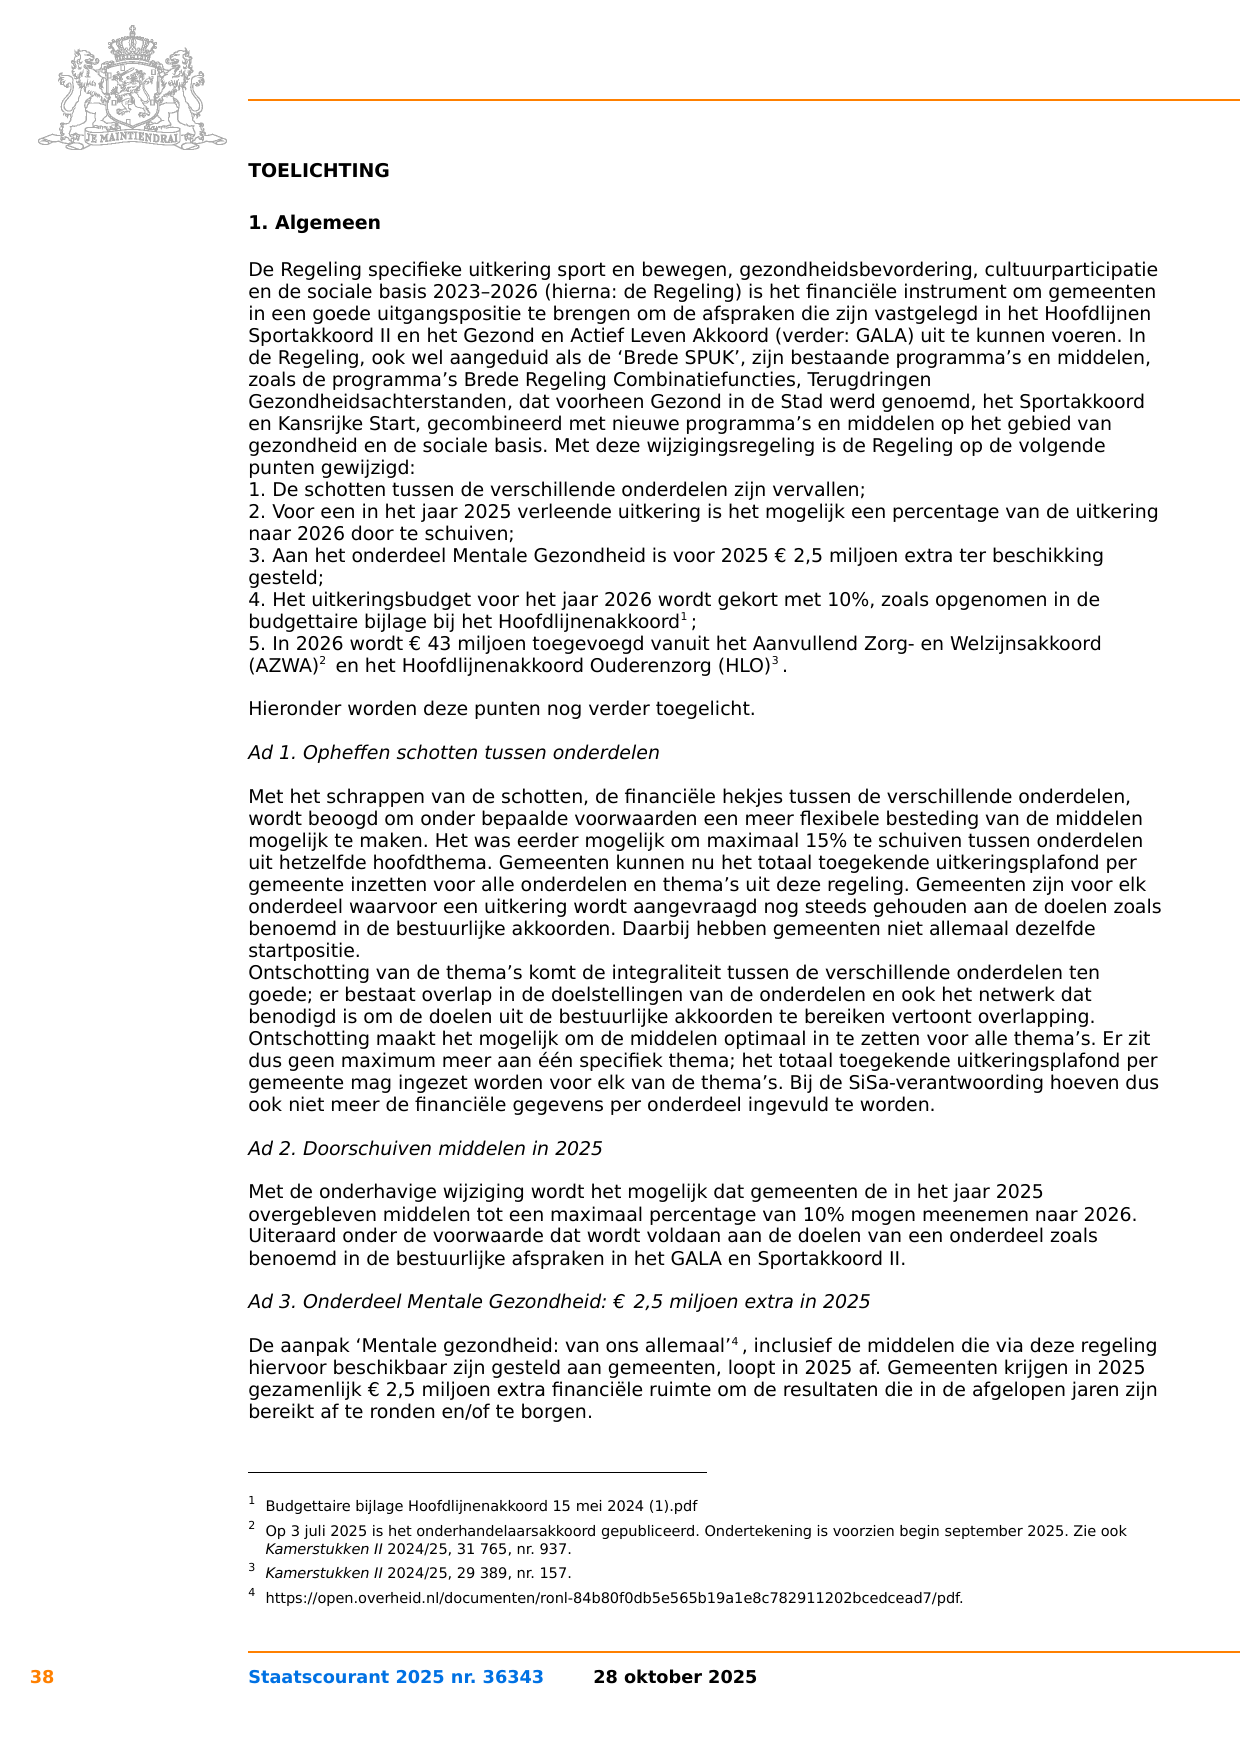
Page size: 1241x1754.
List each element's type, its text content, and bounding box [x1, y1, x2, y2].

text Budgettaire bijlage Hoofdlijnenakkoord 15 mei 2024 (1).pdf [248, 1494, 1163, 1516]
subtitle TOELICHTING [248, 160, 1163, 182]
subtitle Ad 2. Doorschuiven middelen in 2025 [248, 1138, 1163, 1159]
text De aanpak ‘Mentale gezondheid: van ons allemaal’, inclusief de middelen die via deze regeling hiervoor beschikbaar zijn gesteld aan gemeenten, loopt in 2025 af. Gemeenten krijgen in 2025 gezamenlijk € 2,5 miljoen extra financiële ruimte om de resultaten die in de afgelopen jaren zijn bereikt af te ronden en/of te borgen. [248, 1335, 1163, 1423]
text https://open.overheid.nl/documenten/ronl-84b80f0db5e565b19a1e8c782911202bcedcead7/pdf. [248, 1586, 1163, 1608]
subtitle 1. Algemeen [248, 212, 1163, 234]
text Ontschotting van de thema’s komt de integraliteit tussen de verschillende onderdelen ten goede; er bestaat overlap in de doelstellingen van de onderdelen en ook het netwerk dat benodigd is om de doelen uit de bestuurlijke akkoorden te bereiken vertoont overlapping. Ontschotting maakt het mogelijk om de middelen optimaal in te zetten voor alle thema’s. Er zit dus geen maximum meer aan één specifiek thema; het totaal toegekende uitkeringsplafond per gemeente mag ingezet worden voor elk van de thema’s. Bij de SiSa-verantwoording hoeven dus ook niet meer de financiële gegevens per onderdeel ingevuld te worden. [248, 962, 1163, 1116]
text 5. In 2026 wordt € 43 miljoen toegevoegd vanuit het Aanvullend Zorg- en Welzijnsakkoord (AZWA) en het Hoofdlijnenakkoord Ouderenzorg (HLO). [248, 632, 1163, 676]
subtitle Ad 1. Opheffen schotten tussen onderdelen [248, 742, 1163, 764]
text Op 3 juli 2025 is het onderhandelaarsakkoord gepubliceerd. Ondertekening is voorzien begin september 2025. Zie ook Kamerstukken II 2024/25, 31 765, nr. 937. [248, 1519, 1163, 1558]
text 4. Het uitkeringsbudget voor het jaar 2026 wordt gekort met 10%, zoals opgenomen in de budgettaire bijlage bij het Hoofdlijnenakkoord; [248, 588, 1163, 632]
text Met het schrappen van de schotten, de financiële hekjes tussen de verschillende onderdelen, wordt beoogd om onder bepaalde voorwaarden een meer flexibele besteding van de middelen mogelijk te maken. Het was eerder mogelijk om maximaal 15% te schuiven tussen onderdelen uit hetzelfde hoofdthema. Gemeenten kunnen nu het totaal toegekende uitkeringsplafond per gemeente inzetten voor alle onderdelen en thema’s uit deze regeling. Gemeenten zijn voor elk onderdeel waarvoor een uitkering wordt aangevraagd nog steeds gehouden aan de doelen zoals benoemd in de bestuurlijke akkoorden. Daarbij hebben gemeenten niet allemaal dezelfde startpositie. [248, 786, 1163, 962]
text 2. Voor een in het jaar 2025 verleende uitkering is het mogelijk een percentage van de uitkering naar 2026 door te schuiven; [248, 501, 1163, 544]
subtitle Ad 3. Onderdeel Mentale Gezondheid: € 2,5 miljoen extra in 2025 [248, 1291, 1163, 1313]
text 3. Aan het onderdeel Mentale Gezondheid is voor 2025 € 2,5 miljoen extra ter beschikking gesteld; [248, 544, 1163, 588]
picture [38, 25, 227, 150]
text De Regeling specifieke uitkering sport en bewegen, gezondheidsbevordering, cultuurparticipatie en de sociale basis 2023–2026 (hierna: de Regeling) is het financiële instrument om gemeenten in een goede uitgangspositie te brengen om de afspraken die zijn vastgelegd in het Hoofdlijnen Sportakkoord II en het Gezond en Actief Leven Akkoord (verder: GALA) uit te kunnen voeren. In de Regeling, ook wel aangeduid als de ‘Brede SPUK’, zijn bestaande programma’s en middelen, zoals de programma’s Brede Regeling Combinatiefuncties, Terugdringen Gezondheidsachterstanden, dat voorheen Gezond in de Stad werd genoemd, het Sportakkoord en Kansrijke Start, gecombineerd met nieuwe programma’s en middelen op het gebied van gezondheid en de sociale basis. Met deze wijzigingsregeling is de Regeling op de volgende punten gewijzigd: [248, 259, 1163, 479]
text Met de onderhavige wijziging wordt het mogelijk dat gemeenten de in het jaar 2025 overgebleven middelen tot een maximaal percentage van 10% mogen meenemen naar 2026. Uiteraard onder de voorwaarde dat wordt voldaan aan de doelen van een onderdeel zoals benoemd in de bestuurlijke afspraken in het GALA en Sportakkoord II. [248, 1181, 1163, 1269]
text Hieronder worden deze punten nog verder toegelicht. [248, 698, 1163, 720]
text Kamerstukken II 2024/25, 29 389, nr. 157. [248, 1561, 1163, 1583]
text 1. De schotten tussen de verschillende onderdelen zijn vervallen; [248, 479, 1163, 501]
